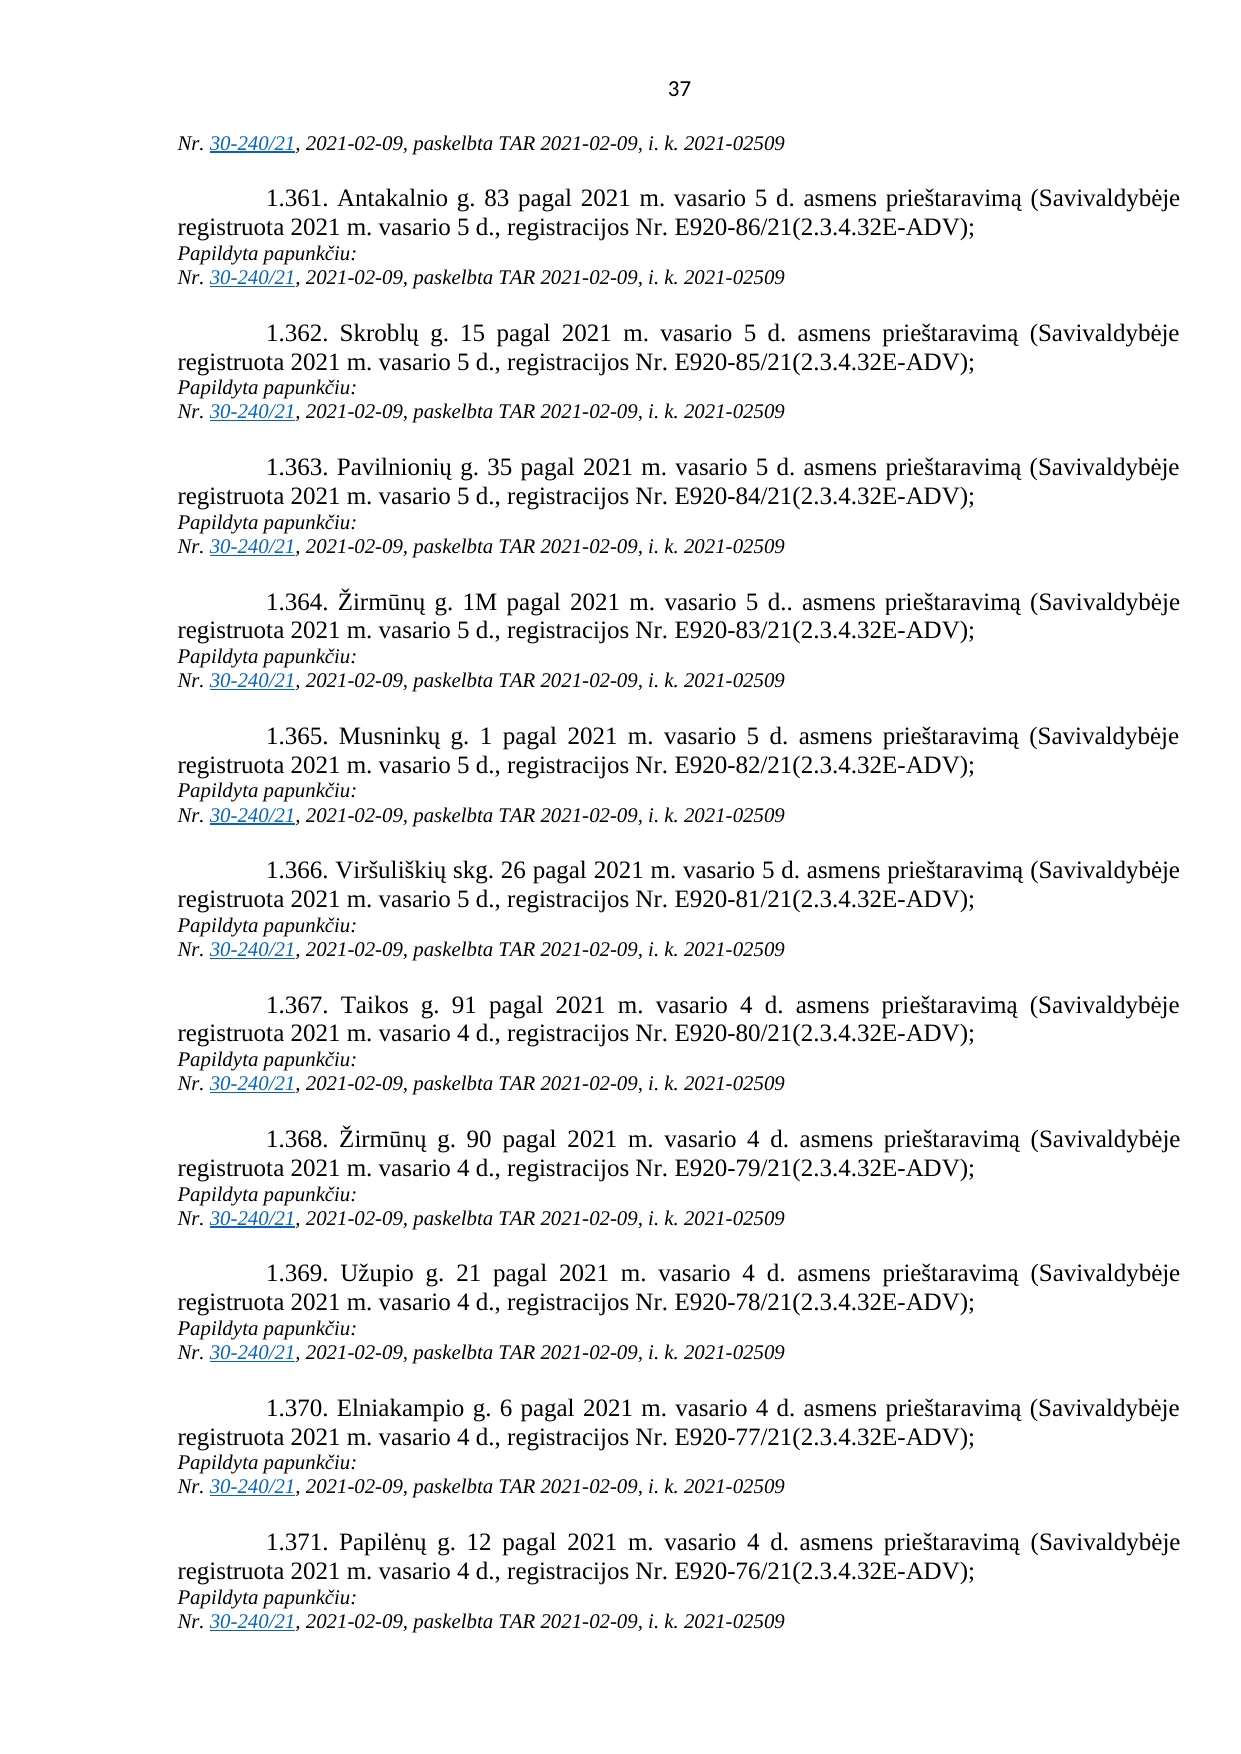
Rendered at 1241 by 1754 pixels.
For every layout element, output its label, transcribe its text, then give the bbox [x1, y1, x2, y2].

text Papildyta papunkčiu: [177, 644, 1181, 668]
text Papildyta papunkčiu: [177, 1047, 1181, 1071]
text Nr. 30-240/21, 2021-02-09, paskelbta TAR 2021-02-09, i. k. 2021-02509 [177, 1071, 1181, 1095]
text Nr. 30-240/21, 2021-02-09, paskelbta TAR 2021-02-09, i. k. 2021-02509 [177, 534, 1181, 558]
text Nr. 30-240/21, 2021-02-09, paskelbta TAR 2021-02-09, i. k. 2021-02509 [177, 131, 1181, 155]
text 1.366. Viršuliškių skg. 26 pagal 2021 m. vasario 5 d. asmens prieštaravimą (Savivaldybėje registruota 2021 m. vasario 5 d., registracijos Nr. E920-81/21(2.3.4.32E-ADV); [177, 855, 1181, 913]
text Papildyta papunkčiu: [177, 241, 1181, 265]
text 1.367. Taikos g. 91 pagal 2021 m. vasario 4 d. asmens prieštaravimą (Savivaldybėje registruota 2021 m. vasario 4 d., registracijos Nr. E920-80/21(2.3.4.32E-ADV); [177, 990, 1181, 1047]
text 1.368. Žirmūnų g. 90 pagal 2021 m. vasario 4 d. asmens prieštaravimą (Savivaldybėje registruota 2021 m. vasario 4 d., registracijos Nr. E920-79/21(2.3.4.32E-ADV); [177, 1124, 1181, 1182]
text Papildyta papunkčiu: [177, 375, 1181, 399]
text 1.369. Užupio g. 21 pagal 2021 m. vasario 4 d. asmens prieštaravimą (Savivaldybėje registruota 2021 m. vasario 4 d., registracijos Nr. E920-78/21(2.3.4.32E-ADV); [177, 1258, 1181, 1316]
text 1.361. Antakalnio g. 83 pagal 2021 m. vasario 5 d. asmens prieštaravimą (Savivaldybėje registruota 2021 m. vasario 5 d., registracijos Nr. E920-86/21(2.3.4.32E-ADV); [177, 183, 1181, 241]
text Nr. 30-240/21, 2021-02-09, paskelbta TAR 2021-02-09, i. k. 2021-02509 [177, 265, 1181, 289]
text Papildyta papunkčiu: [177, 1450, 1181, 1474]
text Papildyta papunkčiu: [177, 913, 1181, 937]
text Papildyta papunkčiu: [177, 778, 1181, 802]
text Papildyta papunkčiu: [177, 510, 1181, 534]
text Nr. 30-240/21, 2021-02-09, paskelbta TAR 2021-02-09, i. k. 2021-02509 [177, 1609, 1181, 1633]
text Nr. 30-240/21, 2021-02-09, paskelbta TAR 2021-02-09, i. k. 2021-02509 [177, 802, 1181, 827]
text Nr. 30-240/21, 2021-02-09, paskelbta TAR 2021-02-09, i. k. 2021-02509 [177, 937, 1181, 961]
text 1.371. Papilėnų g. 12 pagal 2021 m. vasario 4 d. asmens prieštaravimą (Savivaldybėje registruota 2021 m. vasario 4 d., registracijos Nr. E920-76/21(2.3.4.32E-ADV); [177, 1527, 1181, 1585]
text Papildyta papunkčiu: [177, 1585, 1181, 1609]
text 1.370. Elniakampio g. 6 pagal 2021 m. vasario 4 d. asmens prieštaravimą (Savivaldybėje registruota 2021 m. vasario 4 d., registracijos Nr. E920-77/21(2.3.4.32E-ADV); [177, 1393, 1181, 1450]
text 1.365. Musninkų g. 1 pagal 2021 m. vasario 5 d. asmens prieštaravimą (Savivaldybėje registruota 2021 m. vasario 5 d., registracijos Nr. E920-82/21(2.3.4.32E-ADV); [177, 721, 1181, 778]
text Nr. 30-240/21, 2021-02-09, paskelbta TAR 2021-02-09, i. k. 2021-02509 [177, 1340, 1181, 1364]
text 1.363. Pavilnionių g. 35 pagal 2021 m. vasario 5 d. asmens prieštaravimą (Savivaldybėje registruota 2021 m. vasario 5 d., registracijos Nr. E920-84/21(2.3.4.32E-ADV); [177, 452, 1181, 510]
text Nr. 30-240/21, 2021-02-09, paskelbta TAR 2021-02-09, i. k. 2021-02509 [177, 1206, 1181, 1230]
text Nr. 30-240/21, 2021-02-09, paskelbta TAR 2021-02-09, i. k. 2021-02509 [177, 668, 1181, 692]
text 1.364. Žirmūnų g. 1M pagal 2021 m. vasario 5 d.. asmens prieštaravimą (Savivaldybėje registruota 2021 m. vasario 5 d., registracijos Nr. E920-83/21(2.3.4.32E-ADV); [177, 587, 1181, 644]
text Nr. 30-240/21, 2021-02-09, paskelbta TAR 2021-02-09, i. k. 2021-02509 [177, 399, 1181, 423]
text Nr. 30-240/21, 2021-02-09, paskelbta TAR 2021-02-09, i. k. 2021-02509 [177, 1474, 1181, 1498]
text 1.362. Skroblų g. 15 pagal 2021 m. vasario 5 d. asmens prieštaravimą (Savivaldybėje registruota 2021 m. vasario 5 d., registracijos Nr. E920-85/21(2.3.4.32E-ADV); [177, 318, 1181, 375]
text Papildyta papunkčiu: [177, 1316, 1181, 1340]
text Papildyta papunkčiu: [177, 1182, 1181, 1206]
